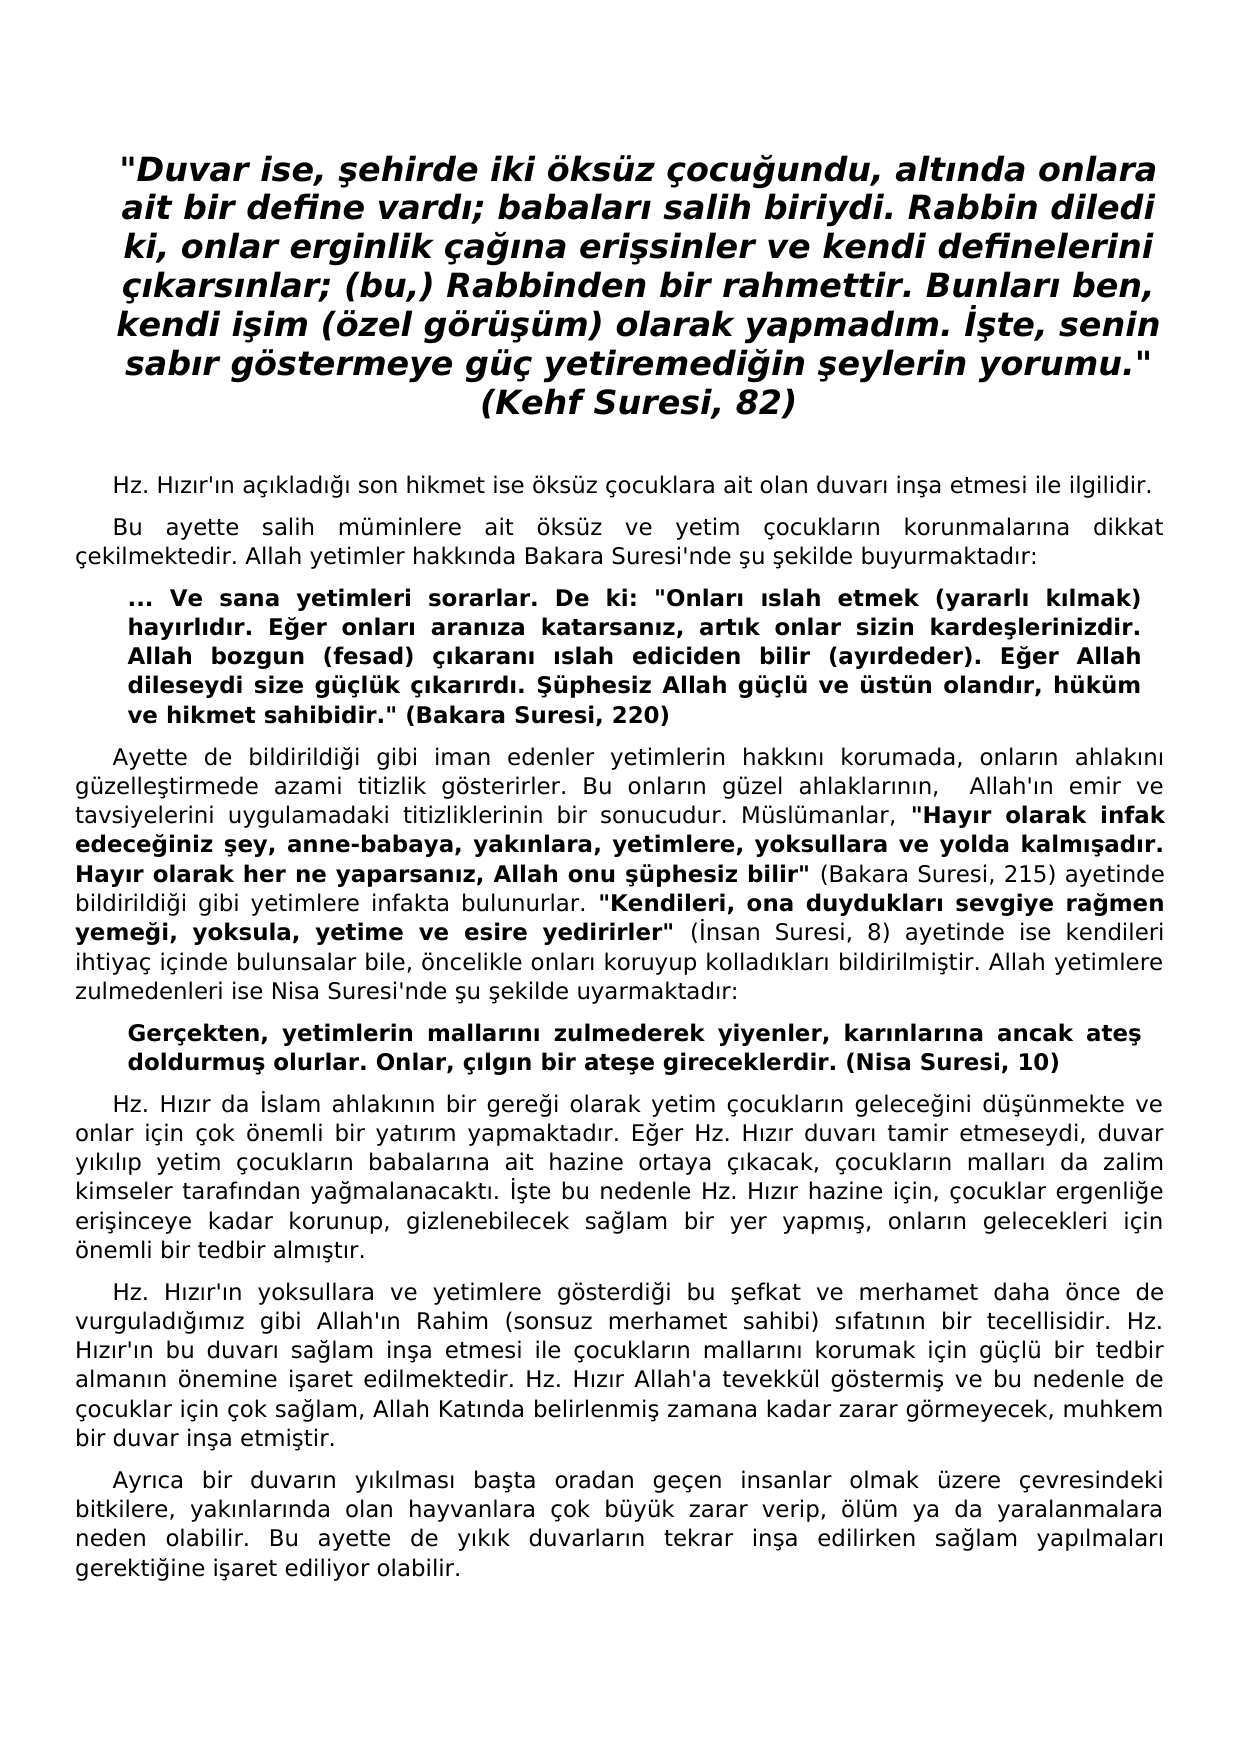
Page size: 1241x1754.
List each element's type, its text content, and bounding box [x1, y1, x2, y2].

text Ayette de bildirildiği gibi iman edenler yetimlerin hakkını korumada, onların ahlakını güzelleştirmede azami titizlik gösterirler. Bu onların güzel ahlaklarının, Allah'ın emir ve tavsiyelerini uygulamadaki titizliklerinin bir sonucudur. Müslümanlar, "Hayır olarak infak edeceğiniz şey, anne-babaya, yakınlara, yetimlere, yoksullara ve yolda kalmışadır. Hayır olarak her ne yaparsanız, Allah onu şüphesiz bilir" (Bakara Suresi, 215) ayetinde bildirildiği gibi yetimlere infakta bulunurlar. "Kendileri, ona duydukları sevgiye rağmen yemeği, yoksula, yetime ve esire yedirirler" (İnsan Suresi, 8) ayetinde ise kendileri ihtiyaç içinde bulunsalar bile, öncelikle onları koruyup kolladıkları bildirilmiştir. Allah yetimlere zulmedenleri ise Nisa Suresi'nde şu şekilde uyarmaktadır: [75, 744, 1165, 1004]
text Bu ayette salih müminlere ait öksüz ve yetim çocukların korunmalarına dikkat çekilmektedir. Allah yetimler hakkında Bakara Suresi'nde şu şekilde buyurmaktadır: [75, 514, 1165, 570]
text ... Ve sana yetimleri sorarlar. De ki: "Onları ıslah etmek (yararlı kılmak) hayırlıdır. Eğer onları aranıza katarsanız, artık onlar sizin kardeşlerinizdir. Allah bozgun (fesad) çıkaranı ıslah ediciden bilir (ayırdeder). Eğer Allah dileseydi size güçlük çıkarırdı. Şüphesiz Allah güçlü ve üstün olandır, hüküm ve hikmet sahibidir." (Bakara Suresi, 220) [127, 585, 1143, 729]
text Ayrıca bir duvarın yıkılması başta oradan geçen insanlar olmak üzere çevresindeki bitkilere, yakınlarında olan hayvanlara çok büyük zarar verip, ölüm ya da yaralanmalara neden olabilir. Bu ayette de yıkık duvarların tekrar inşa edilirken sağlam yapılmaları gerektiğine işaret ediliyor olabilir. [75, 1467, 1165, 1581]
text Gerçekten, yetimlerin mallarını zulmederek yiyenler, karınlarına ancak ateş doldurmuş olurlar. Onlar, çılgın bir ateşe gireceklerdir. (Nisa Suresi, 10) [127, 1020, 1143, 1076]
text Hz. Hızır'ın açıkladığı son hikmet ise öksüz çocuklara ait olan duvarı inşa etmesi ile ilgilidir. [75, 472, 1165, 499]
text Hz. Hızır'ın yoksullara ve yetimlere gösterdiği bu şefkat ve merhamet daha önce de vurguladığımız gibi Allah'ın Rahim (sonsuz merhamet sahibi) sıfatının bir tecellisidir. Hz. Hızır'ın bu duvarı sağlam inşa etmesi ile çocukların mallarını korumak için güçlü bir tedbir almanın önemine işaret edilmektedir. Hz. Hızır Allah'a tevekkül göstermiş ve bu nedenle de çocuklar için çok sağlam, Allah Katında belirlenmiş zamana kadar zarar görmeyecek, muhkem bir duvar inşa etmiştir. [75, 1279, 1165, 1452]
text Hz. Hızır da İslam ahlakının bir gereği olarak yetim çocukların geleceğini düşünmekte ve onlar için çok önemli bir yatırım yapmaktadır. Eğer Hz. Hızır duvarı tamir etmeseydi, duvar yıkılıp yetim çocukların babalarına ait hazine ortaya çıkacak, çocukların malları da zalim kimseler tarafından yağmalanacaktı. İşte bu nedenle Hz. Hızır hazine için, çocuklar ergenliğe erişinceye kadar korunup, gizlenebilecek sağlam bir yer yapmış, onların gelecekleri için önemli bir tedbir almıştır. [75, 1091, 1165, 1264]
subtitle "Duvar ise, şehirde iki öksüz çocuğundu, altında onlara ait bir define vardı; babaları salih biriydi. Rabbin diledi ki, onlar erginlik çağına erişsinler ve kendi definelerini çıkarsınlar; (bu,) Rabbinden bir rahmettir. Bunları ben, kendi işim (özel görüşüm) olarak yapmadım. İşte, senin sabır göstermeye güç yetiremediğin şeylerin yorumu." (Kehf Suresi, 82) [112, 150, 1165, 422]
